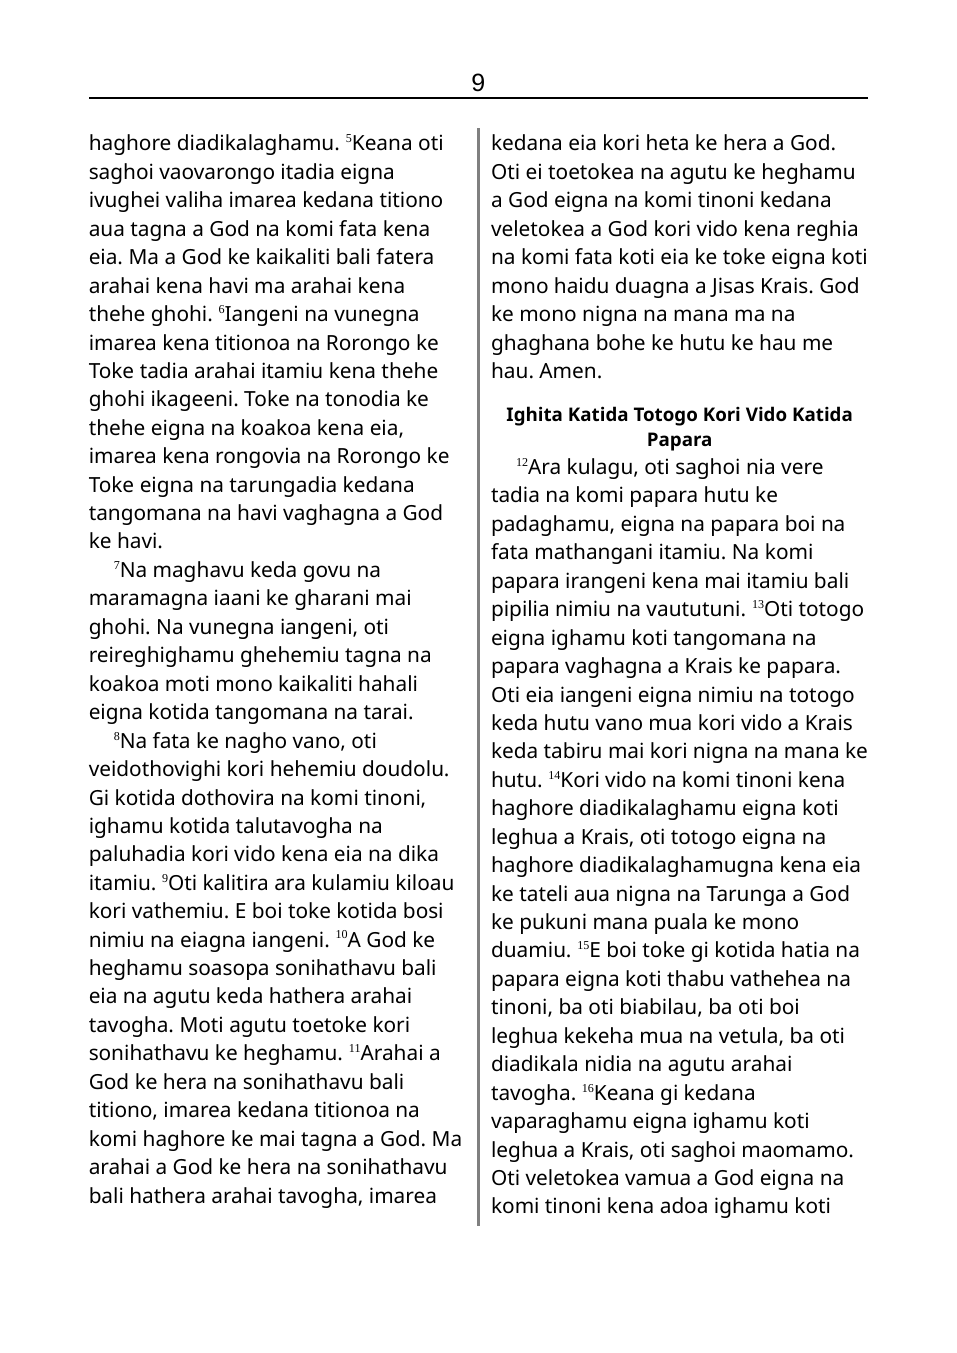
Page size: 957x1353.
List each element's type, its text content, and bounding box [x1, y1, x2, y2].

text kedana eia kori heta ke hera a God. Oti ei toetokea na agutu ke heghamu a God eigna na komi tinoni kedana veletokea a God kori vido kena reghia na komi fata koti eia ke toke eigna koti mono haidu duagna a Jisas Krais. God ke mono nigna na mana ma na ghaghana bohe ke hutu ke hau me hau. Amen. [491, 128, 868, 384]
text 7Na maghavu keda govu na maramagna iaani ke gharani mai ghohi. Na vunegna iangeni, oti reireghighamu ghehemiu tagna na koakoa moti mono kaikaliti hahali eigna kotida tangomana na tarai. [88, 555, 466, 726]
text 12Ara kulagu, oti saghoi nia vere tadia na komi papara hutu ke padaghamu, eigna na papara boi na fata mathangani itamiu. Na komi papara irangeni kena mai itamiu bali pipilia nimiu na vaututuni. 13Oti totogo eigna ighamu koti tangomana na papara vaghagna a Krais ke papara. Oti eia iangeni eigna nimiu na totogo keda hutu vano mua kori vido a Krais keda tabiru mai kori nigna na mana ke hutu. 14Kori vido na komi tinoni kena haghore diadikalaghamu eigna koti leghua a Krais, oti totogo eigna na haghore diadikalaghamugna kena eia ke tateli aua nigna na Tarunga a God ke pukuni mana puala ke mono duamiu. 15E boi toke gi kotida hatia na papara eigna koti thabu vathehea na tinoni, ba oti biabilau, ba oti boi leghua kekeha mua na vetula, ba oti diadikala nidia na agutu arahai tavogha. 16Keana gi kedana vaparaghamu eigna ighamu koti leghua a Krais, oti saghoi maomamo. Oti veletokea vamua a God eigna na komi tinoni kena adoa ighamu koti [491, 452, 868, 1220]
text 8Na fata ke nagho vano, oti veidothovighi kori hehemiu doudolu. Gi kotida dothovira na komi tinoni, ighamu kotida talutavogha na paluhadia kori vido kena eia na dika itamiu. 9Oti kalitira ara kulamiu kiloau kori vathemiu. E boi toke kotida bosi nimiu na eiagna iangeni. 10A God ke heghamu soasopa sonihathavu bali eia na agutu keda hathera arahai tavogha. Moti agutu toetoke kori sonihathavu ke heghamu. 11Arahai a God ke hera na sonihathavu bali titiono, imarea kedana titionoa na komi haghore ke mai tagna a God. Ma arahai a God ke hera na sonihathavu bali hathera arahai tavogha, imarea [88, 726, 466, 1209]
text haghore diadikalaghamu. 5Keana oti saghoi vaovarongo itadia eigna ivughei valiha imarea kedana titiono aua tagna a God na komi fata kena eia. Ma a God ke kaikaliti bali fatera arahai kena havi ma arahai kena thehe ghohi. 6Iangeni na vunegna imarea kena titionoa na Rorongo ke Toke tadia arahai itamiu kena thehe ghohi ikageeni. Toke na tonodia ke thehe eigna na koakoa kena eia, imarea kena rongovia na Rorongo ke Toke eigna na tarungadia kedana tangomana na havi vaghagna a God ke havi. [88, 128, 466, 555]
text Ighita Katida Totogo Kori Vido Katida Papara [491, 401, 868, 452]
